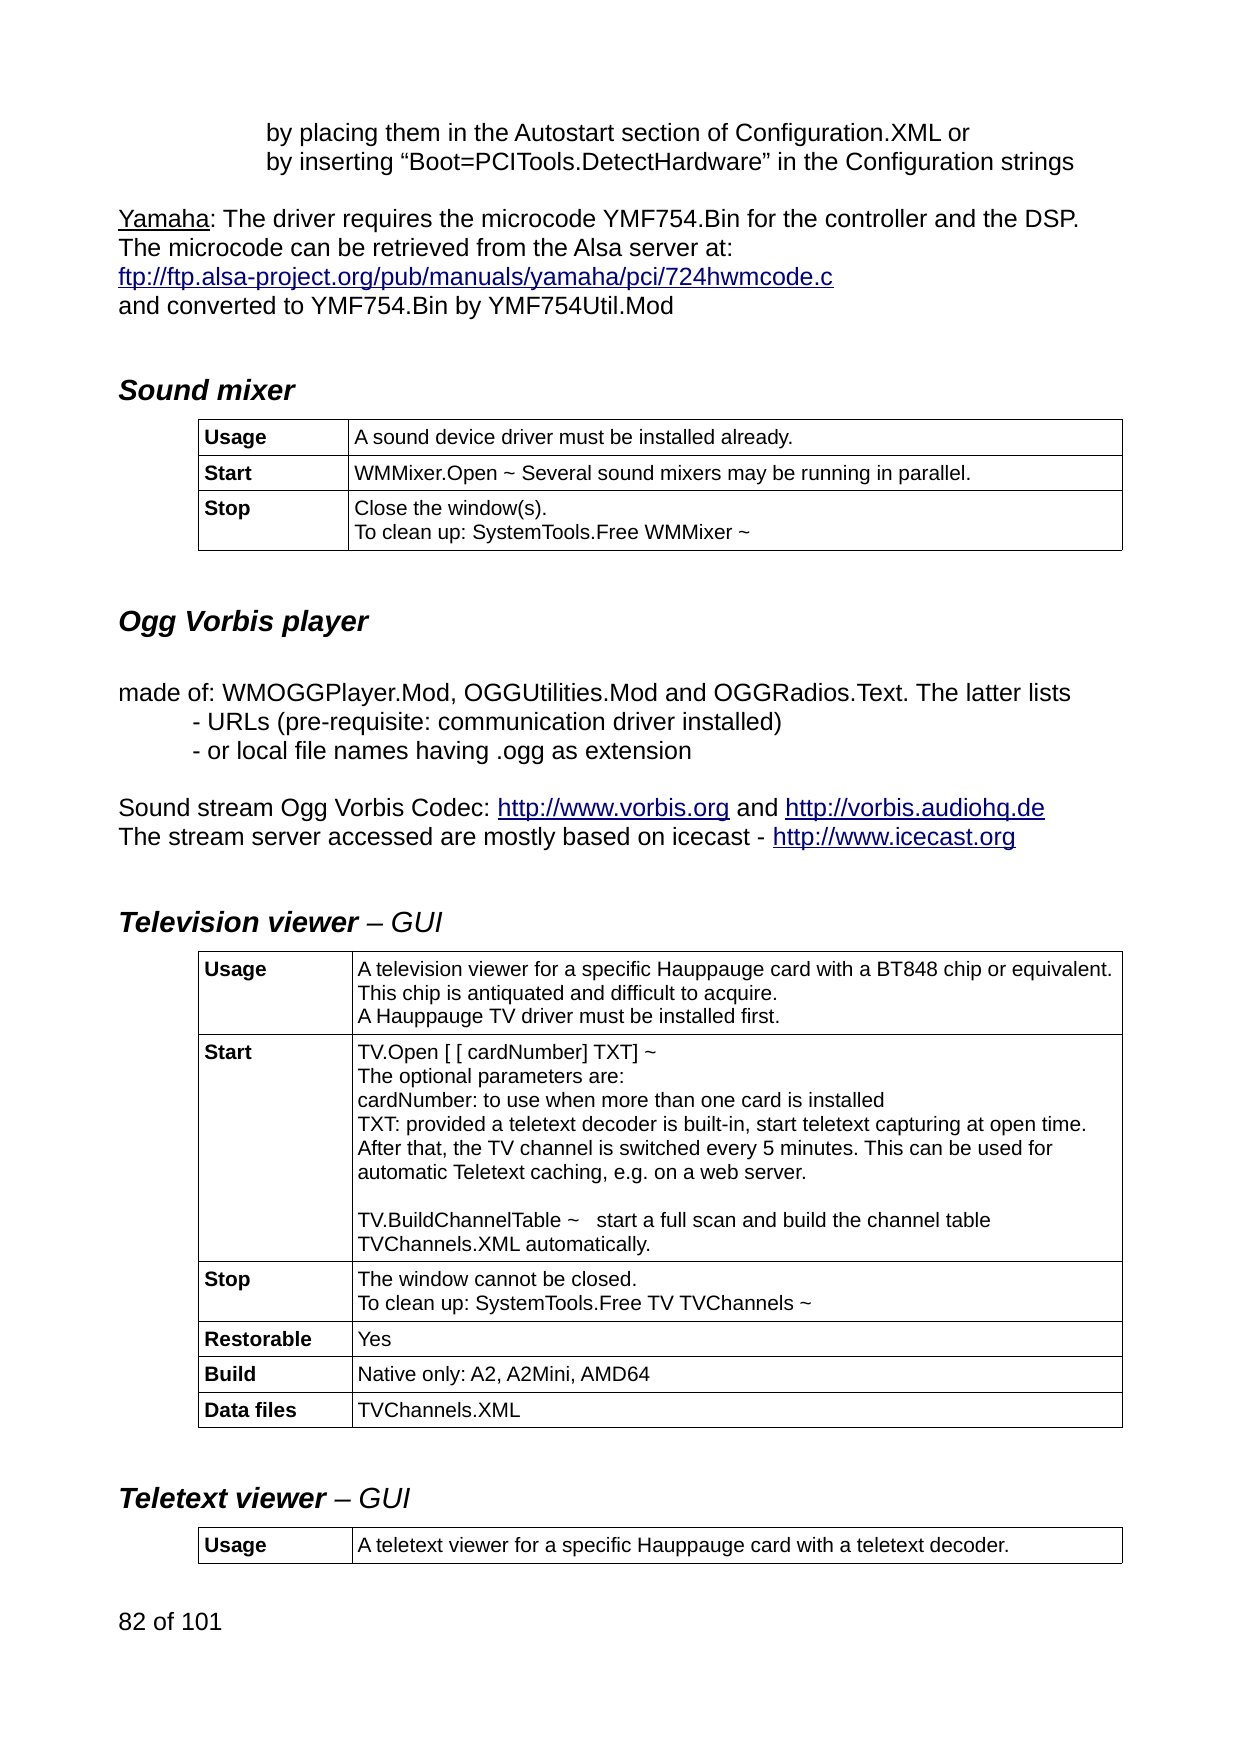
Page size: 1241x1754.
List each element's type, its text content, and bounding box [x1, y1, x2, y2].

table_cell TV.Open [ [ cardNumber] TXT] ~ The optional parameters are: cardNumber: to use when more than one card is installed TXT: provided a teletext decoder is built-in, start teletext capturing at open time. After that, the TV channel is switched every 5 minutes. This can be used for automatic Teletext caching, e.g. on a web server. TV.BuildChannelTable ~ start a full scan and build the channel table TVChannels.XML automatically. [353, 1035, 1122, 1261]
text made of: WMOGGPlayer.Mod, OGGUtilities.Mod and OGGRadios.Text. The latter lists - URLs (pre-requisite: communication driver installed) - or local file names having .ogg as extension [118, 678, 1122, 764]
subtitle Sound mixer [118, 373, 1122, 407]
text by placing them in the Autostart section of Configuration.XML or [118, 118, 1122, 147]
table_cell Data files [199, 1393, 352, 1427]
subtitle Teletext viewer – GUI [118, 1481, 1122, 1515]
table_cell WMMixer.Open ~ Several sound mixers may be running in parallel. [349, 456, 1122, 490]
text ftp://ftp.alsa-project.org/pub/manuals/yamaha/pci/724hwmcode.c [118, 262, 1122, 291]
table_header Usage [199, 952, 352, 1034]
text The stream server accessed are mostly based on icecast - http://www.icecast.org [118, 822, 1122, 851]
table_cell Native only: A2, A2Mini, AMD64 [353, 1357, 1122, 1392]
text Yamaha: The driver requires the microcode YMF754.Bin for the controller and the DSP. The microcode can be retrieved from the Alsa server at: [118, 204, 1122, 262]
table_header Usage [199, 420, 348, 455]
table_header A teletext viewer for a specific Hauppauge card with a teletext decoder. [353, 1528, 1122, 1563]
table_header Usage [199, 1528, 352, 1563]
table_cell Stop [199, 1262, 352, 1321]
table_cell Build [199, 1357, 352, 1392]
text by inserting “Boot=PCITools.DetectHardware” in the Configuration strings [118, 147, 1122, 176]
table_cell Stop [199, 491, 348, 550]
table_cell TVChannels.XML [353, 1393, 1122, 1427]
text Sound stream Ogg Vorbis Codec: http://www.vorbis.org and http://vorbis.audiohq.de [118, 793, 1122, 822]
table_cell Close the window(s). To clean up: SystemTools.Free WMMixer ~ [349, 491, 1122, 550]
subtitle Television viewer – GUI [118, 904, 1122, 938]
table_header A sound device driver must be installed already. [349, 420, 1122, 455]
text and converted to YMF754.Bin by YMF754Util.Mod [118, 291, 1122, 319]
subtitle Ogg Vorbis player [118, 603, 1122, 637]
table_cell Start [199, 456, 348, 490]
table_cell Restorable [199, 1322, 352, 1356]
table_cell The window cannot be closed. To clean up: SystemTools.Free TV TVChannels ~ [353, 1262, 1122, 1321]
table_header A television viewer for a specific Hauppauge card with a BT848 chip or equivalent. This chip is antiquated and difficult to acquire. A Hauppauge TV driver must be installed first. [353, 952, 1122, 1034]
table_cell Start [199, 1035, 352, 1261]
table_cell Yes [353, 1322, 1122, 1356]
